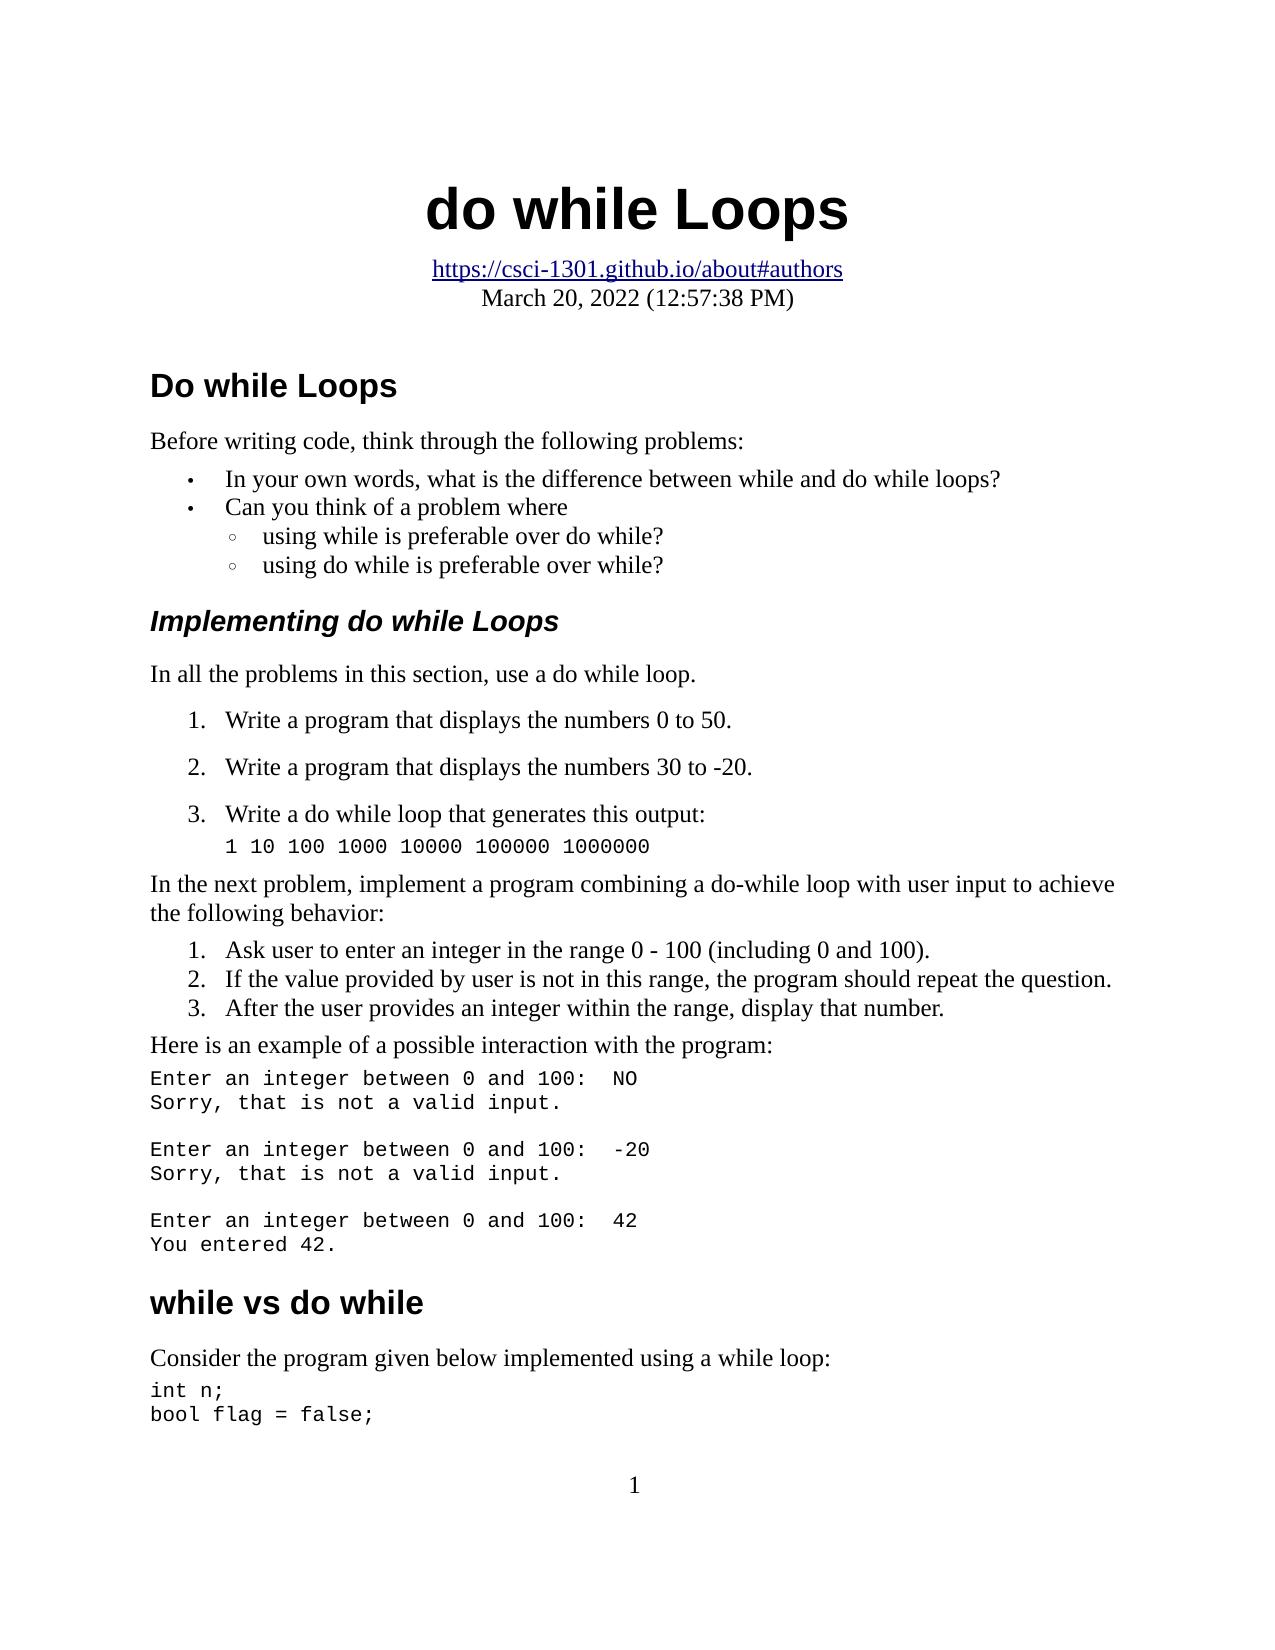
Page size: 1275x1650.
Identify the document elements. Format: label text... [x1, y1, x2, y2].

list Write a program that displays the numbers 30 to -20. [187, 752, 1125, 781]
text Enter an integer between 0 and 100: 42 [150, 1210, 1125, 1234]
text bool flag = false; [150, 1404, 1125, 1428]
text https://csci-1301.github.io/about#authors [150, 254, 1125, 283]
subtitle Do while Loops [150, 366, 1125, 404]
list After the user provides an integer within the range, display that number. [187, 993, 1125, 1022]
list Ask user to enter an integer in the range 0 - 100 (including 0 and 100). [187, 935, 1125, 964]
list Write a do while loop that generates this output: [187, 799, 1125, 827]
text Sorry, that is not a valid input. [150, 1163, 1125, 1187]
title do while Loops [150, 175, 1125, 242]
text int n; [150, 1380, 1125, 1404]
subtitle Implementing do while Loops [150, 604, 1125, 637]
list If the value provided by user is not in this range, the program should repeat the question. [187, 964, 1125, 993]
text Enter an integer between 0 and 100: -20 [150, 1139, 1125, 1163]
text Sorry, that is not a valid input. [150, 1092, 1125, 1116]
list using while is preferable over do while? [225, 521, 1125, 550]
list Can you think of a problem where [187, 492, 1125, 521]
text Enter an integer between 0 and 100: NO [150, 1068, 1125, 1092]
text You entered 42. [150, 1234, 1125, 1257]
text Here is an example of a possible interaction with the program: [150, 1031, 1125, 1059]
text March 20, 2022 (12:57:38 PM) [150, 283, 1125, 312]
list In your own words, what is the difference between while and do while loops? [187, 464, 1125, 492]
subtitle while vs do while [150, 1282, 1125, 1321]
text Before writing code, think through the following problems: [150, 426, 1125, 455]
text In all the problems in this section, use a do while loop. [150, 659, 1125, 687]
list Write a program that displays the numbers 0 to 50. [187, 705, 1125, 734]
list using do while is preferable over while? [225, 550, 1125, 579]
text In the next problem, implement a program combining a do-while loop with user input to achieve the following behavior: [150, 869, 1125, 926]
text Consider the program given below implemented using a while loop: [150, 1343, 1125, 1371]
list 1 10 100 1000 10000 100000 1000000 [187, 836, 1125, 860]
